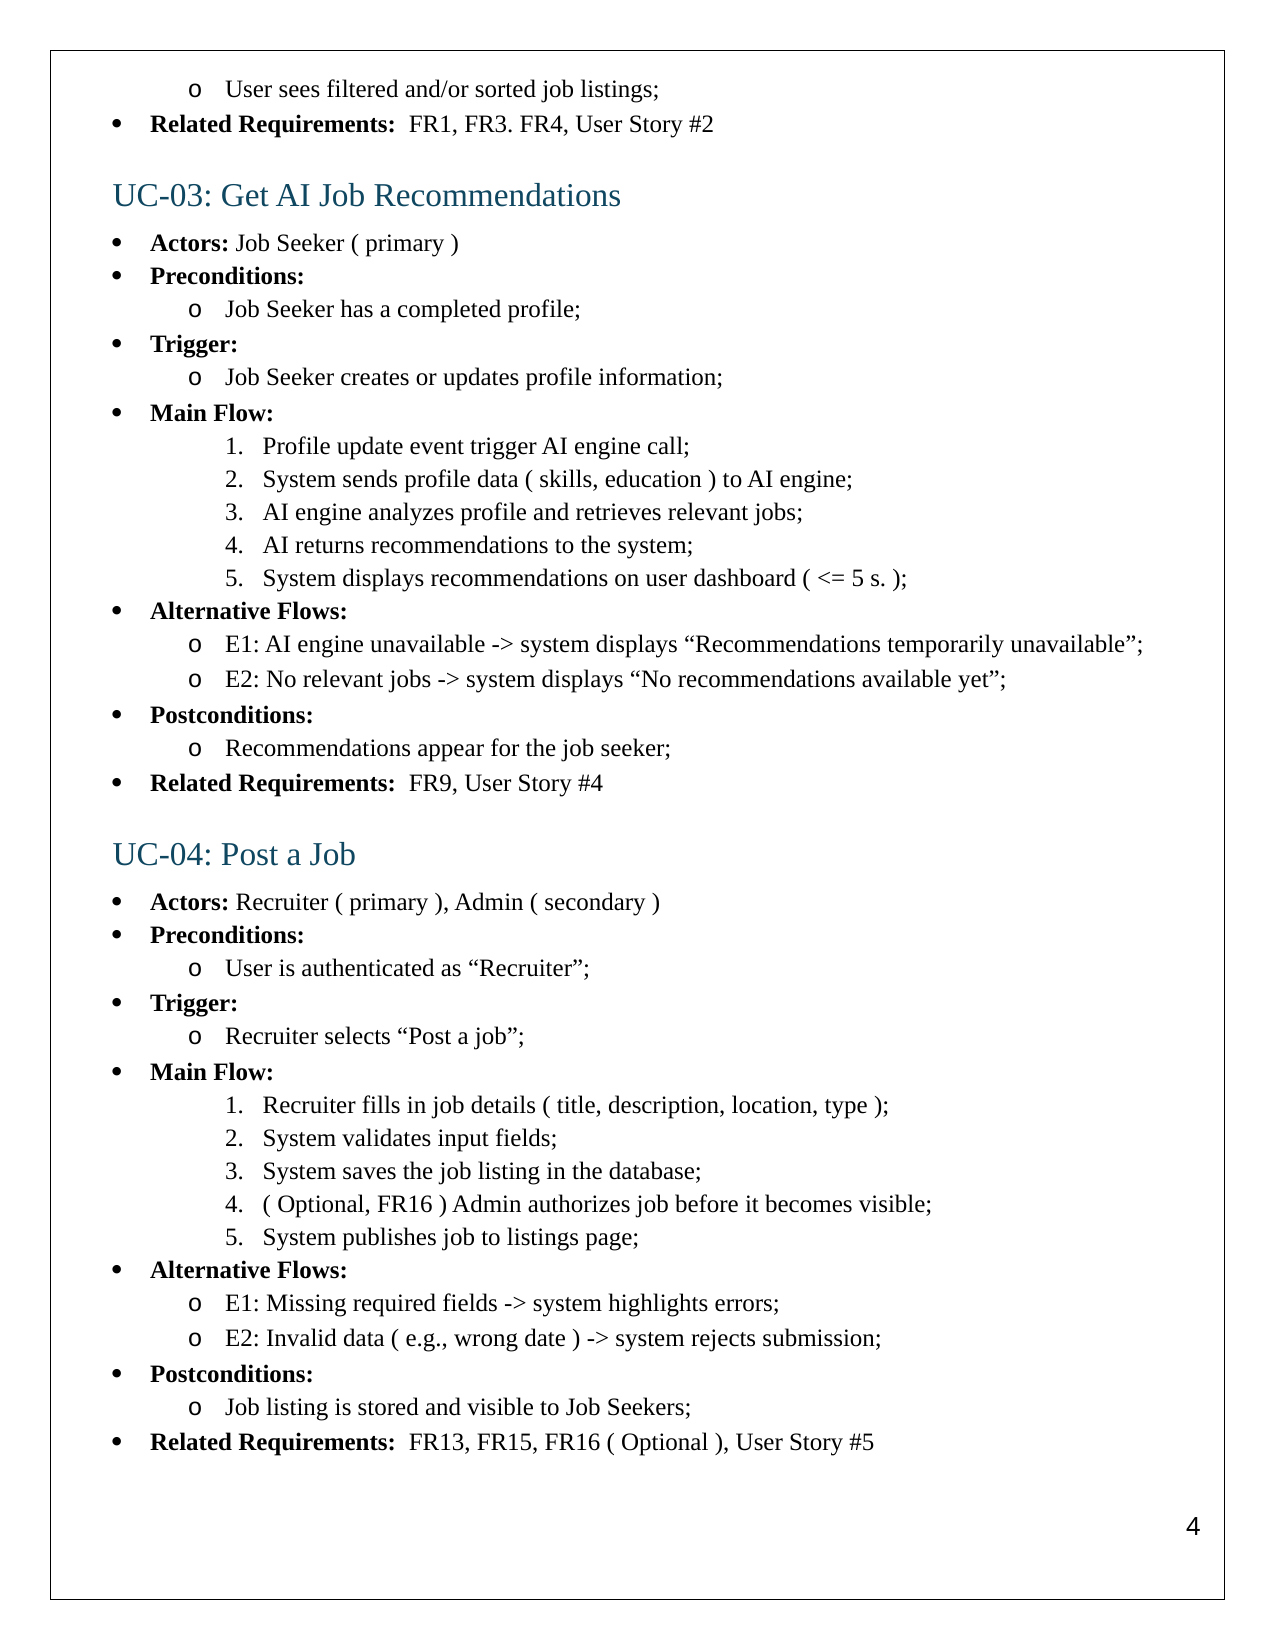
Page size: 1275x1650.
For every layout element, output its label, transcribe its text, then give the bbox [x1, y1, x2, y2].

list User is authenticated as “Recruiter”; [187, 953, 1200, 984]
list Job listing is stored and visible to Job Seekers; [187, 1392, 1200, 1423]
list Actors: Recruiter ( primary ), Admin ( secondary ) [112, 887, 1200, 916]
subtitle UC-03: Get AI Job Recommendations [75, 176, 1200, 214]
list Trigger: [112, 329, 1200, 358]
list Related Requirements: FR9, User Story #4 [112, 768, 1200, 797]
list System sends profile data ( skills, education ) to AI engine; [225, 464, 1200, 493]
list Job Seeker creates or updates profile information; [187, 362, 1200, 393]
list Alternative Flows: [112, 1255, 1200, 1284]
list Related Requirements: FR1, FR3. FR4, User Story #2 [112, 109, 1200, 138]
list Main Flow: [112, 398, 1200, 427]
list ( Optional, FR16 ) Admin authorizes job before it becomes visible; [225, 1189, 1200, 1218]
list E2: Invalid data ( e.g., wrong date ) -> system rejects submission; [187, 1323, 1200, 1354]
list Recruiter fills in job details ( title, description, location, type ); [225, 1090, 1200, 1119]
list Postconditions: [112, 700, 1200, 728]
list E2: No relevant jobs -> system displays “No recommendations available yet”; [187, 664, 1200, 695]
list Actors: Job Seeker ( primary ) [112, 228, 1200, 257]
list System saves the job listing in the database; [225, 1156, 1200, 1185]
list User sees filtered and/or sorted job listings; [187, 74, 1200, 104]
list Preconditions: [112, 920, 1200, 949]
list Alternative Flows: [112, 596, 1200, 625]
list AI returns recommendations to the system; [225, 530, 1200, 559]
list Preconditions: [112, 261, 1200, 290]
subtitle UC-04: Post a Job [75, 834, 1200, 873]
list E1: AI engine unavailable -> system displays “Recommendations temporarily unavailable”; [187, 629, 1200, 660]
list Related Requirements: FR13, FR15, FR16 ( Optional ), User Story #5 [112, 1427, 1200, 1456]
list Recommendations appear for the job seeker; [187, 733, 1200, 764]
list Trigger: [112, 988, 1200, 1017]
list Profile update event trigger AI engine call; [225, 431, 1200, 459]
list E1: Missing required fields -> system highlights errors; [187, 1288, 1200, 1319]
list AI engine analyzes profile and retrieves relevant jobs; [225, 497, 1200, 526]
list Postconditions: [112, 1359, 1200, 1388]
list System validates input fields; [225, 1123, 1200, 1152]
list System publishes job to listings page; [225, 1222, 1200, 1251]
list Job Seeker has a completed profile; [187, 294, 1200, 325]
list Recruiter selects “Post a job”; [187, 1021, 1200, 1052]
list System displays recommendations on user dashboard ( <= 5 s. ); [225, 563, 1200, 592]
list Main Flow: [112, 1057, 1200, 1086]
